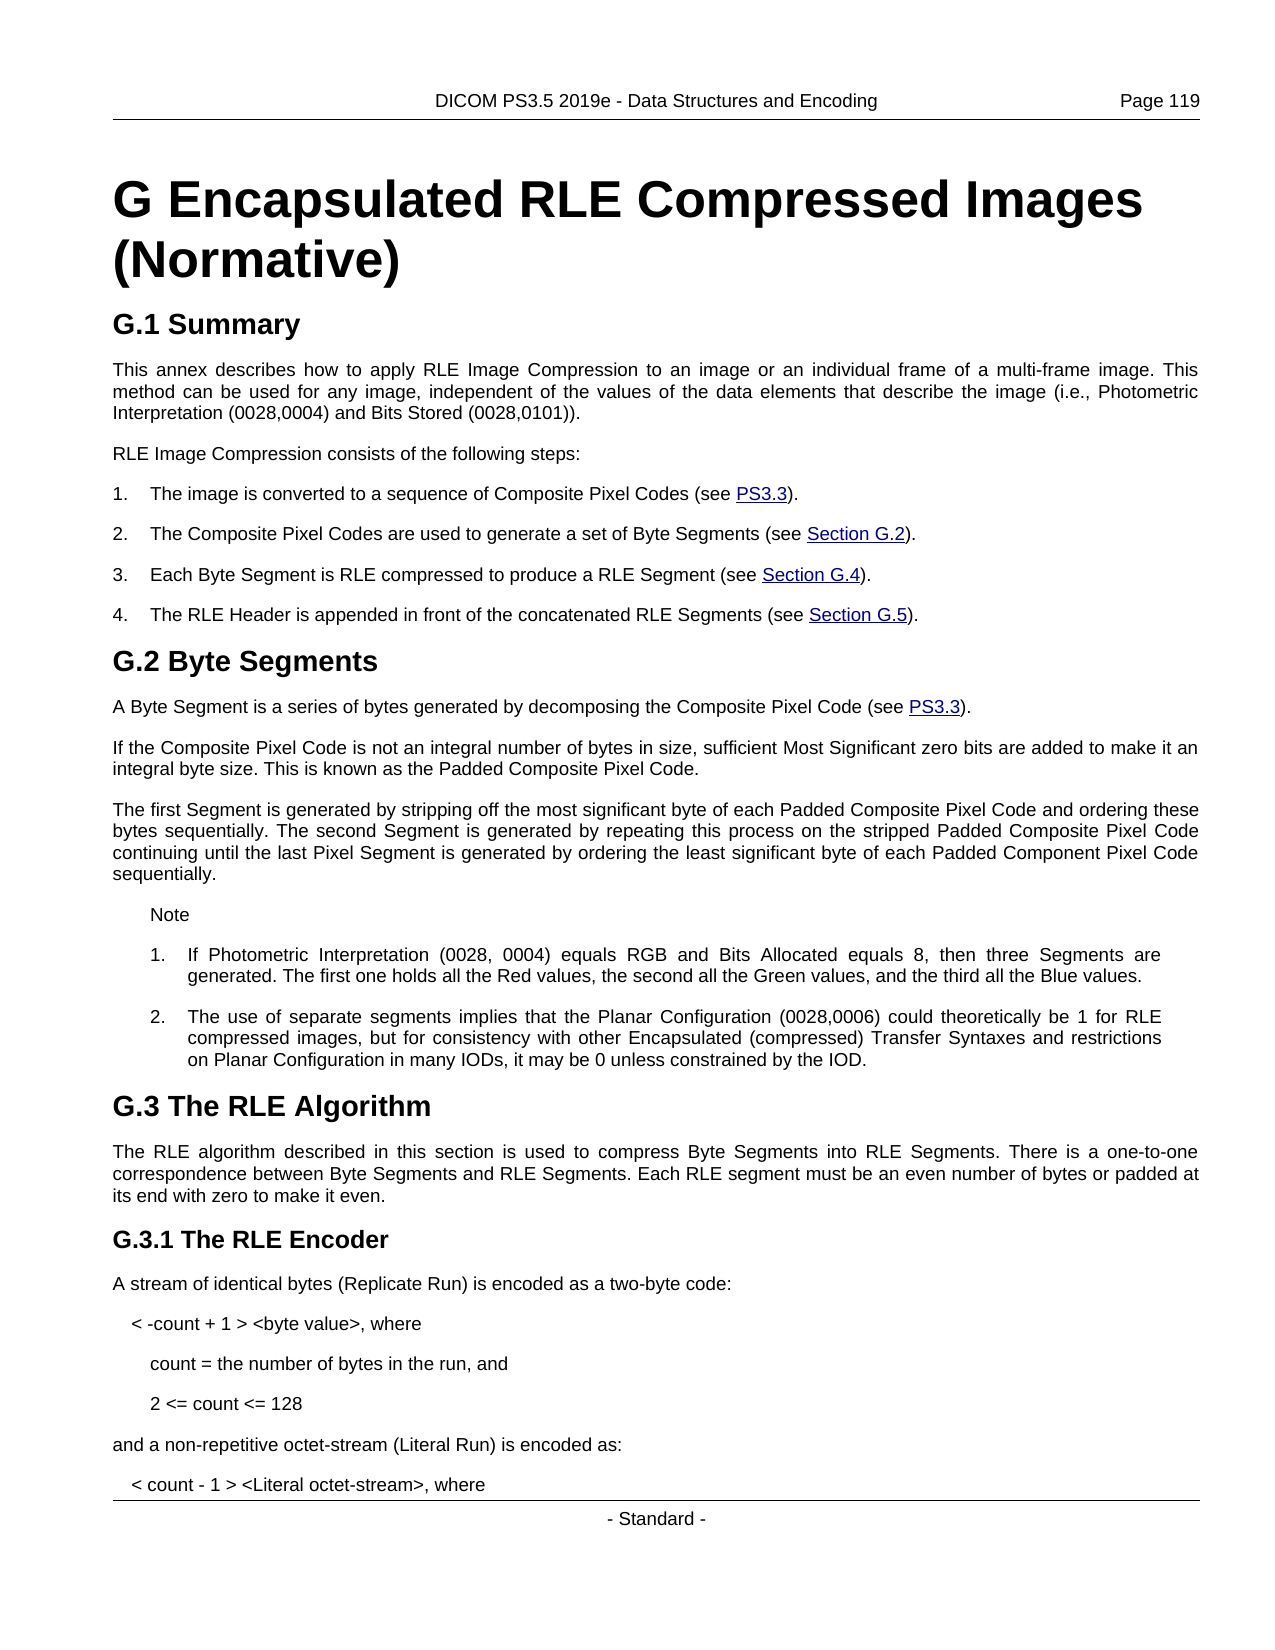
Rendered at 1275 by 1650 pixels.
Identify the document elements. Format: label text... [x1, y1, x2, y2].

text < -count + 1 > <byte value>, where [131, 1313, 1200, 1334]
text G Encapsulated RLE Compressed Images (Normative) [112, 169, 1200, 288]
text 1. If Photometric Interpretation (0028, 0004) equals RGB and Bits Allocated equals 8, then three Segments are generated. The first one holds all the Red values, the second all the Green values, and the third all the Blue values. [150, 944, 1162, 987]
text 4. The RLE Header is appended in front of the concatenated RLE Segments (see Section G.5). [112, 604, 1200, 625]
text The RLE algorithm described in this section is used to compress Byte Segments into RLE Segments. There is a one-to-one correspondence between Byte Segments and RLE Segments. Each RLE segment must be an even number of bytes or padded at its end with zero to make it even. [112, 1141, 1200, 1206]
text 3. Each Byte Segment is RLE compressed to produce a RLE Segment (see Section G.4). [112, 563, 1200, 585]
text 2. The Composite Pixel Codes are used to generate a set of Byte Segments (see Section G.2). [112, 523, 1200, 544]
text RLE Image Compression consists of the following steps: [112, 442, 1200, 464]
text 1. The image is converted to a sequence of Composite Pixel Codes (see PS3.3). [112, 483, 1200, 504]
text and a non-repetitive octet-stream (Literal Run) is encoded as: [112, 1433, 1200, 1455]
text The first Segment is generated by stripping off the most significant byte of each Padded Composite Pixel Code and ordering these bytes sequentially. The second Segment is generated by repeating this process on the stripped Padded Composite Pixel Code continuing until the last Pixel Segment is generated by ordering the least significant byte of each Padded Component Pixel Code sequentially. [112, 798, 1200, 885]
text 2. The use of separate segments implies that the Planar Configuration (0028,0006) could theoretically be 1 for RLE compressed images, but for consistency with other Encapsulated (compressed) Transfer Syntaxes and restrictions on Planar Configuration in many IODs, it may be 0 unless constrained by the IOD. [150, 1006, 1162, 1070]
text Note [150, 903, 1162, 925]
text If the Composite Pixel Code is not an integral number of bytes in size, sufficient Most Significant zero bits are added to make it an integral byte size. This is known as the Padded Composite Pixel Code. [112, 737, 1200, 780]
text This annex describes how to apply RLE Image Compression to an image or an individual frame of a multi-frame image. This method can be used for any image, independent of the values of the data elements that describe the image (i.e., Photometric Interpretation (0028,0004) and Bits Stored (0028,0101)). [112, 359, 1200, 424]
text G.2 Byte Segments [112, 644, 1200, 677]
text 2 <= count <= 128 [150, 1393, 1200, 1415]
text < count - 1 > <Literal octet-stream>, where [131, 1474, 1200, 1495]
text count = the number of bytes in the run, and [150, 1353, 1200, 1374]
text G.3 The RLE Algorithm [112, 1089, 1200, 1123]
text G.1 Summary [112, 307, 1200, 340]
text A stream of identical bytes (Replicate Run) is encoded as a two-byte code: [112, 1272, 1200, 1294]
text G.3.1 The RLE Encoder [112, 1225, 1200, 1253]
text A Byte Segment is a series of bytes generated by decomposing the Composite Pixel Code (see PS3.3). [112, 696, 1200, 718]
